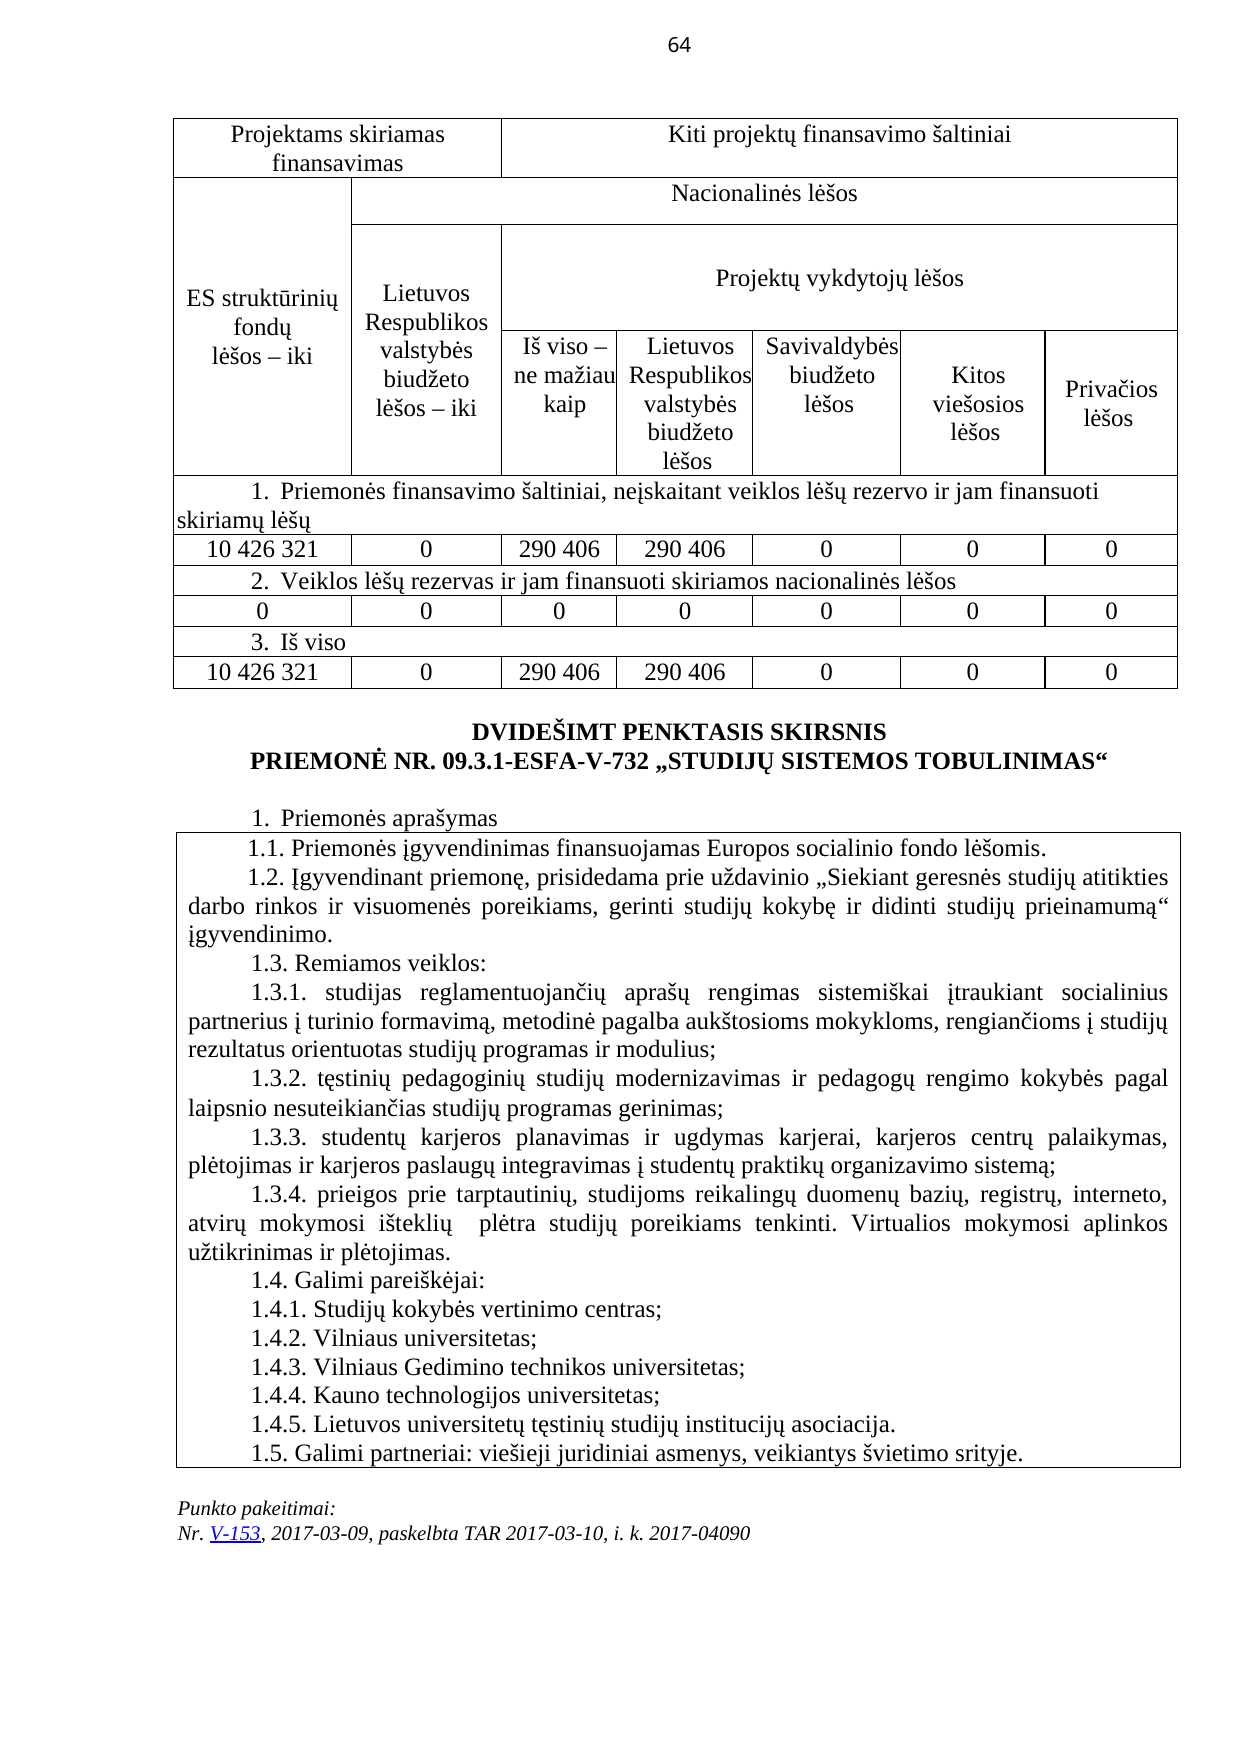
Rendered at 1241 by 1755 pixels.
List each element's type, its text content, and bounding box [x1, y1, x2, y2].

text DVIDEŠIMT PENKTASIS SKIRSNIS [177, 717, 1181, 746]
table_cell 0 [753, 657, 900, 687]
table_cell 1.5. Galimi partneriai: viešieji juridiniai asmenys, veikiantys švietimo srityje. [177, 1438, 1180, 1467]
table_cell 0 [352, 535, 501, 565]
table_header Projektams skiriamas finansavimas [174, 119, 501, 177]
table_cell Kitos viešosios lėšos [901, 331, 1044, 475]
table_cell 0 [901, 657, 1044, 687]
table_cell Privačios lėšos [1046, 331, 1177, 475]
table_cell 10 426 321 [174, 535, 351, 565]
table_cell 0 [901, 535, 1044, 565]
table_cell 290 406 [617, 535, 752, 565]
table_cell 0 [352, 657, 501, 687]
table_cell ES struktūrinių fondų lėšos – iki [174, 178, 351, 475]
table_cell 1.2. Įgyvendinant priemonę, prisidedama prie uždavinio „Siekiant geresnės studijų atitikties darbo rinkos ir visuomenės poreikiams, gerinti studijų kokybę ir didinti studijų prieinamumą“ įgyvendinimo. [177, 862, 1180, 948]
table_cell Iš viso – ne mažiau kaip [502, 331, 616, 475]
table_cell Savivaldybės biudžeto lėšos [753, 331, 900, 475]
table_cell 0 [753, 535, 900, 565]
table_cell 1. Priemonės finansavimo šaltiniai, neįskaitant veiklos lėšų rezervo ir jam finansuoti skiriamų lėšų [174, 476, 1177, 533]
table_cell 0 [617, 596, 752, 626]
table_cell 0 [1046, 596, 1177, 626]
table_cell 290 406 [502, 535, 616, 565]
table_cell 0 [1046, 657, 1177, 687]
table_cell 0 [352, 596, 501, 626]
table_header Kiti projektų finansavimo šaltiniai [502, 119, 1177, 177]
table_cell Lietuvos Respublikos valstybės biudžeto lėšos – iki [352, 225, 501, 475]
table_cell Nacionalinės lėšos [352, 178, 1177, 224]
table_cell 1.3. Remiamos veiklos: 1.3.1. studijas reglamentuojančių aprašų rengimas sistemiškai įtraukiant socialinius partnerius į turinio formavimą, metodinė pagalba aukštosioms mokykloms, rengiančioms į studijų rezultatus orientuotas studijų programas ir modulius; 1.3.2. tęstinių pedagoginių studijų modernizavimas ir pedagogų rengimo kokybės pagal laipsnio nesuteikiančias studijų programas gerinimas; 1.3.3. studentų karjeros planavimas ir ugdymas karjerai, karjeros centrų palaikymas, plėtojimas ir karjeros paslaugų integravimas į studentų praktikų organizavimo sistemą; 1.3.4. prieigos prie tarptautinių, studijoms reikalingų duomenų bazių, registrų, interneto, atvirų mokymosi išteklių plėtra studijų poreikiams tenkinti. Virtualios mokymosi aplinkos užtikrinimas ir plėtojimas. [177, 948, 1180, 1265]
table_cell Lietuvos Respublikos valstybės biudžeto lėšos [617, 331, 752, 475]
table_header 1.1. Priemonės įgyvendinimas finansuojamas Europos socialinio fondo lėšomis. [177, 833, 1180, 862]
text 1. Priemonės aprašymas [251, 803, 1181, 832]
table_cell 0 [502, 596, 616, 626]
table_cell Projektų vykdytojų lėšos [502, 225, 1177, 330]
text Punkto pakeitimai: [177, 1496, 1181, 1520]
text Nr. V-153, 2017-03-09, paskelbta TAR 2017-03-10, i. k. 2017-04090 [177, 1520, 1181, 1544]
table_cell 3. Iš viso [174, 627, 1177, 656]
table_cell 0 [174, 596, 351, 626]
table_cell 0 [753, 596, 900, 626]
table_cell 2. Veiklos lėšų rezervas ir jam finansuoti skiriamos nacionalinės lėšos [174, 566, 1177, 595]
text PRIEMONĖ NR. 09.3.1-ESFA-V-732 „STUDIJŲ SISTEMOS TOBULINIMAS“ [177, 746, 1181, 775]
table_cell 290 406 [617, 657, 752, 687]
table_cell 10 426 321 [174, 657, 351, 687]
table_cell 290 406 [502, 657, 616, 687]
table_cell 0 [1046, 535, 1177, 565]
table_cell 1.4. Galimi pareiškėjai: 1.4.1. Studijų kokybės vertinimo centras; 1.4.2. Vilniaus universitetas; 1.4.3. Vilniaus Gedimino technikos universitetas; 1.4.4. Kauno technologijos universitetas; 1.4.5. Lietuvos universitetų tęstinių studijų institucijų asociacija. [177, 1265, 1180, 1438]
table_cell 0 [901, 596, 1044, 626]
